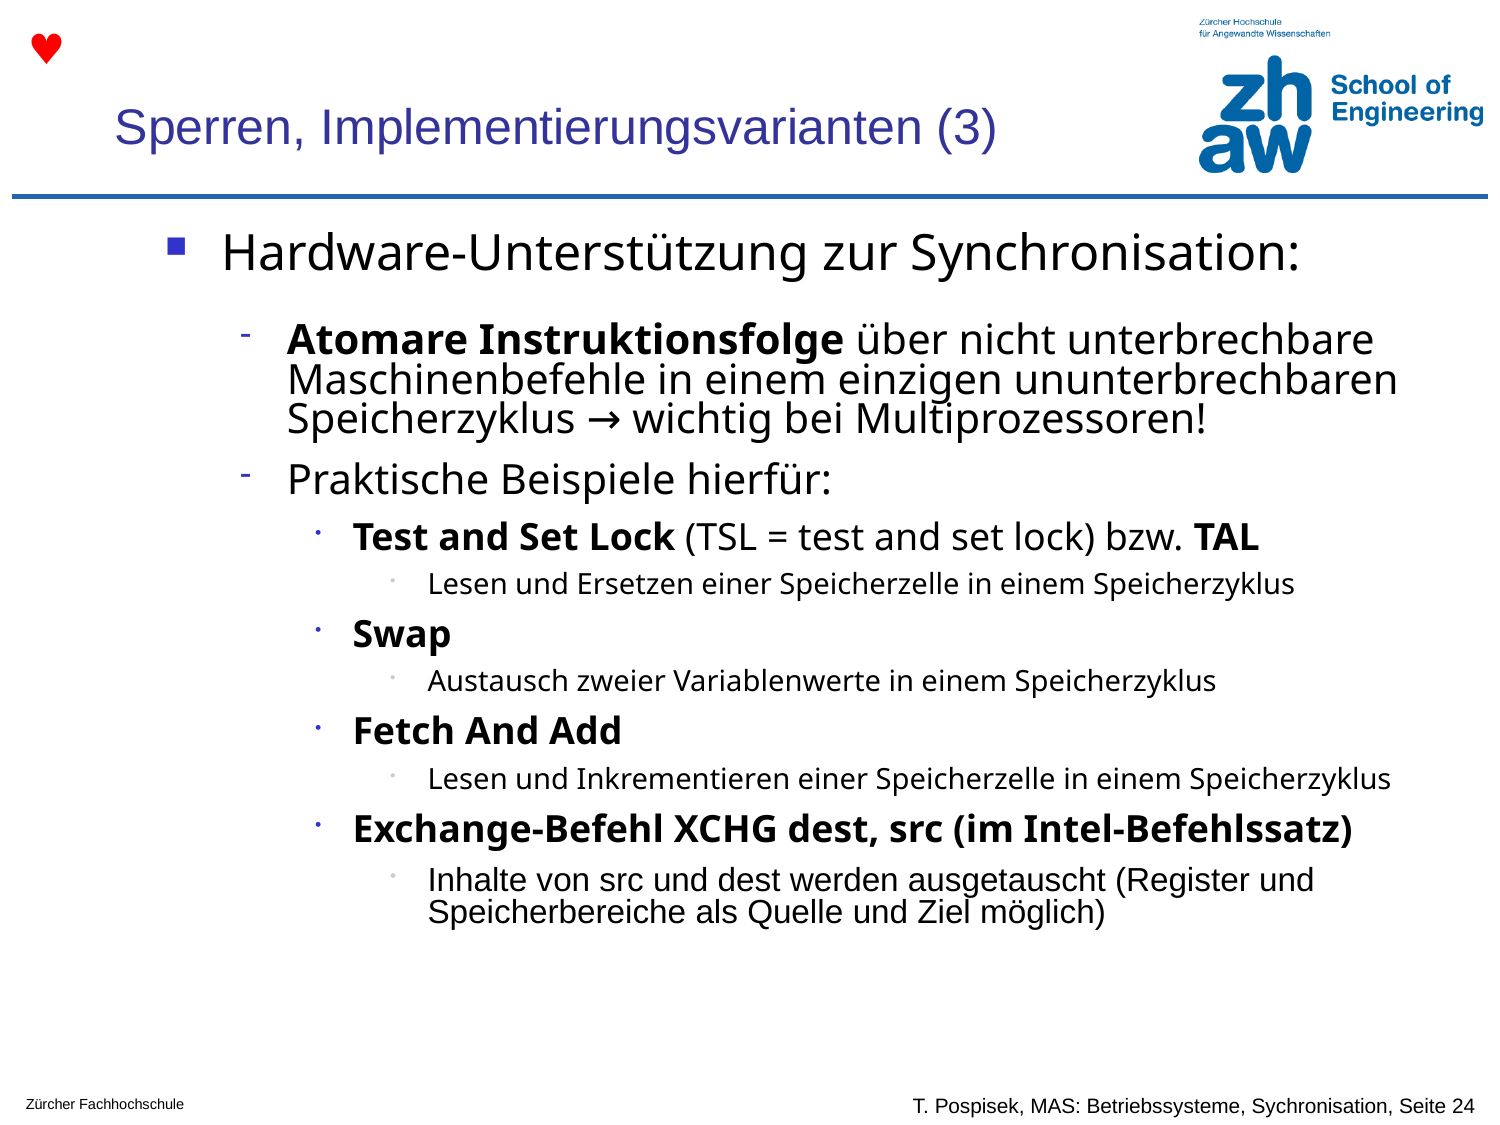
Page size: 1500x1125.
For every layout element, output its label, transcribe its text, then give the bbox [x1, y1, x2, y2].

title Sperren, Implementierungsvarianten (3) [99, 50, 1379, 163]
text_box ♥️ [13, 12, 95, 76]
list Hardware-Unterstützung zur Synchronisation: Atomare Instruktionsfolge über nicht unterbrechbare Maschinenbefehle in einem einzigen ununterbrechbaren Speicherzyklus → wichtig bei Multiprozessoren! Praktische Beispiele hierfür: Test and Set Lock (TSL = test and set lock) bzw. TAL Lesen und Ersetzen einer Speicherzelle in einem Speicherzyklus Swap Austausch zweier Variablenwerte in einem Speicherzyklus Fetch And Add Lesen und Inkrementieren einer Speicherzelle in einem Speicherzyklus Exchange-Befehl XCHG dest, src (im Intel-Befehlssatz) Inhalte von src und dest werden ausgetauscht (Register und Speicherbereiche als Quelle und Ziel möglich) [150, 224, 1425, 988]
picture [1199, 19, 1483, 173]
